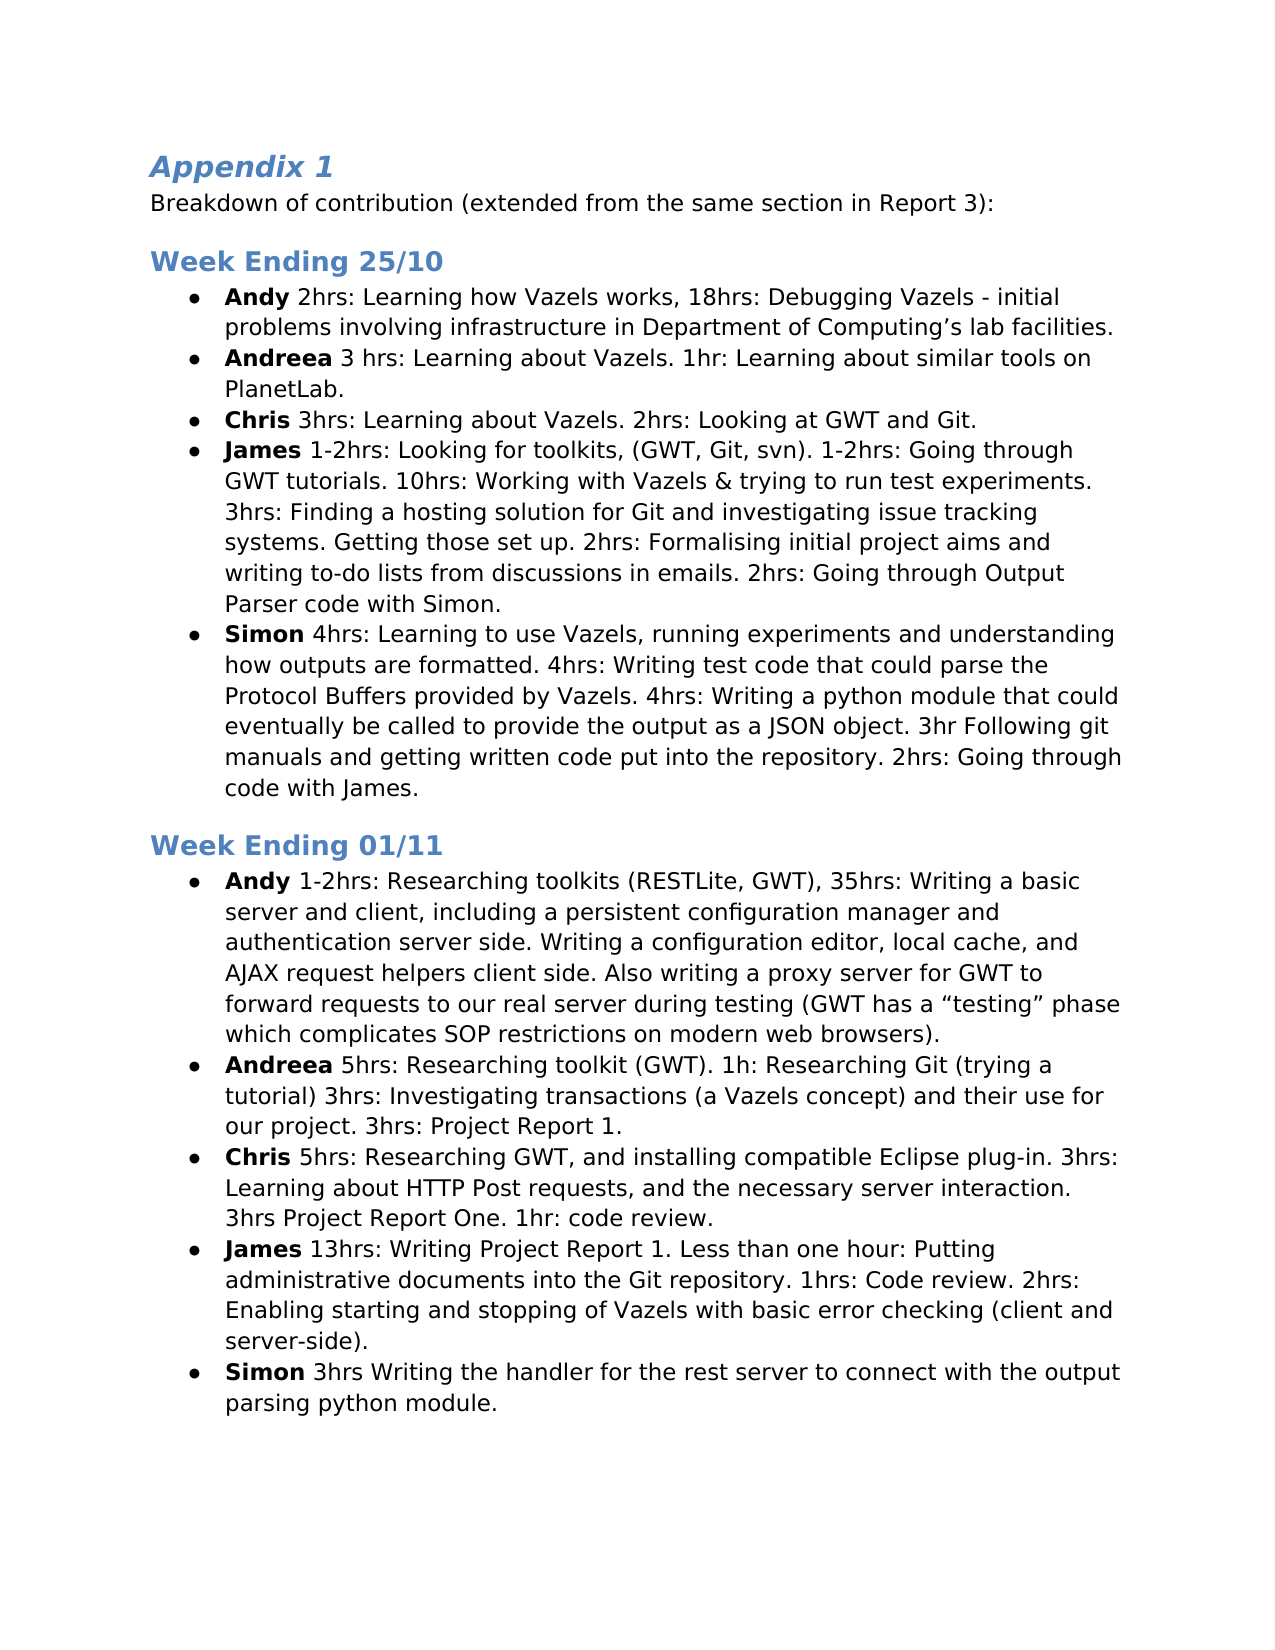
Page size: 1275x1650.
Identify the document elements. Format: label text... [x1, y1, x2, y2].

list Chris 3hrs: Learning about Vazels. 2hrs: Looking at GWT and Git. [187, 407, 1125, 433]
subtitle Week Ending 01/11 [150, 830, 1125, 862]
list Chris 5hrs: Researching GWT, and installing compatible Eclipse plug-in. 3hrs: Learning about HTTP Post requests, and the necessary server interaction. 3hrs Project Report One. 1hr: code review. [187, 1144, 1125, 1232]
subtitle Week Ending 25/10 [150, 246, 1125, 277]
list Simon 3hrs Writing the handler for the rest server to connect with the output parsing python module. [187, 1359, 1125, 1416]
list Andy 2hrs: Learning how Vazels works, 18hrs: Debugging Vazels - initial problems involving infrastructure in Department of Computing’s lab facilities. [187, 284, 1125, 341]
list Andreea 3 hrs: Learning about Vazels. 1hr: Learning about similar tools on PlanetLab. [187, 345, 1125, 403]
list Simon 4hrs: Learning to use Vazels, running experiments and understanding how outputs are formatted. 4hrs: Writing test code that could parse the Protocol Buffers provided by Vazels. 4hrs: Writing a python module that could eventually be called to provide the output as a JSON object. 3hr Following git manuals and getting written code put into the repository. 2hrs: Going through code with James. [187, 621, 1125, 801]
subtitle Appendix 1 [150, 150, 1125, 184]
list James 13hrs: Writing Project Report 1. Less than one hour: Putting administrative documents into the Git repository. 1hrs: Code review. 2hrs: Enabling starting and stopping of Vazels with basic error checking (client and server-side). [187, 1236, 1125, 1355]
list James 1-2hrs: Looking for toolkits, (GWT, Git, svn). 1-2hrs: Going through GWT tutorials. 10hrs: Working with Vazels & trying to run test experiments. 3hrs: Finding a hosting solution for Git and investigating issue tracking systems. Getting those set up. 2hrs: Formalising initial project aims and writing to-do lists from discussions in emails. 2hrs: Going through Output Parser code with Simon. [187, 437, 1125, 617]
text Breakdown of contribution (extended from the same section in Report 3): [150, 190, 1125, 217]
list Andreea 5hrs: Researching toolkit (GWT). 1h: Researching Git (trying a tutorial) 3hrs: Investigating transactions (a Vazels concept) and their use for our project. 3hrs: Project Report 1. [187, 1052, 1125, 1140]
list Andy 1-2hrs: Researching toolkits (RESTLite, GWT), 35hrs: Writing a basic server and client, including a persistent configuration manager and authentication server side. Writing a configuration editor, local cache, and AJAX request helpers client side. Also writing a proxy server for GWT to forward requests to our real server during testing (GWT has a “testing” phase which complicates SOP restrictions on modern web browsers). [187, 868, 1125, 1048]
